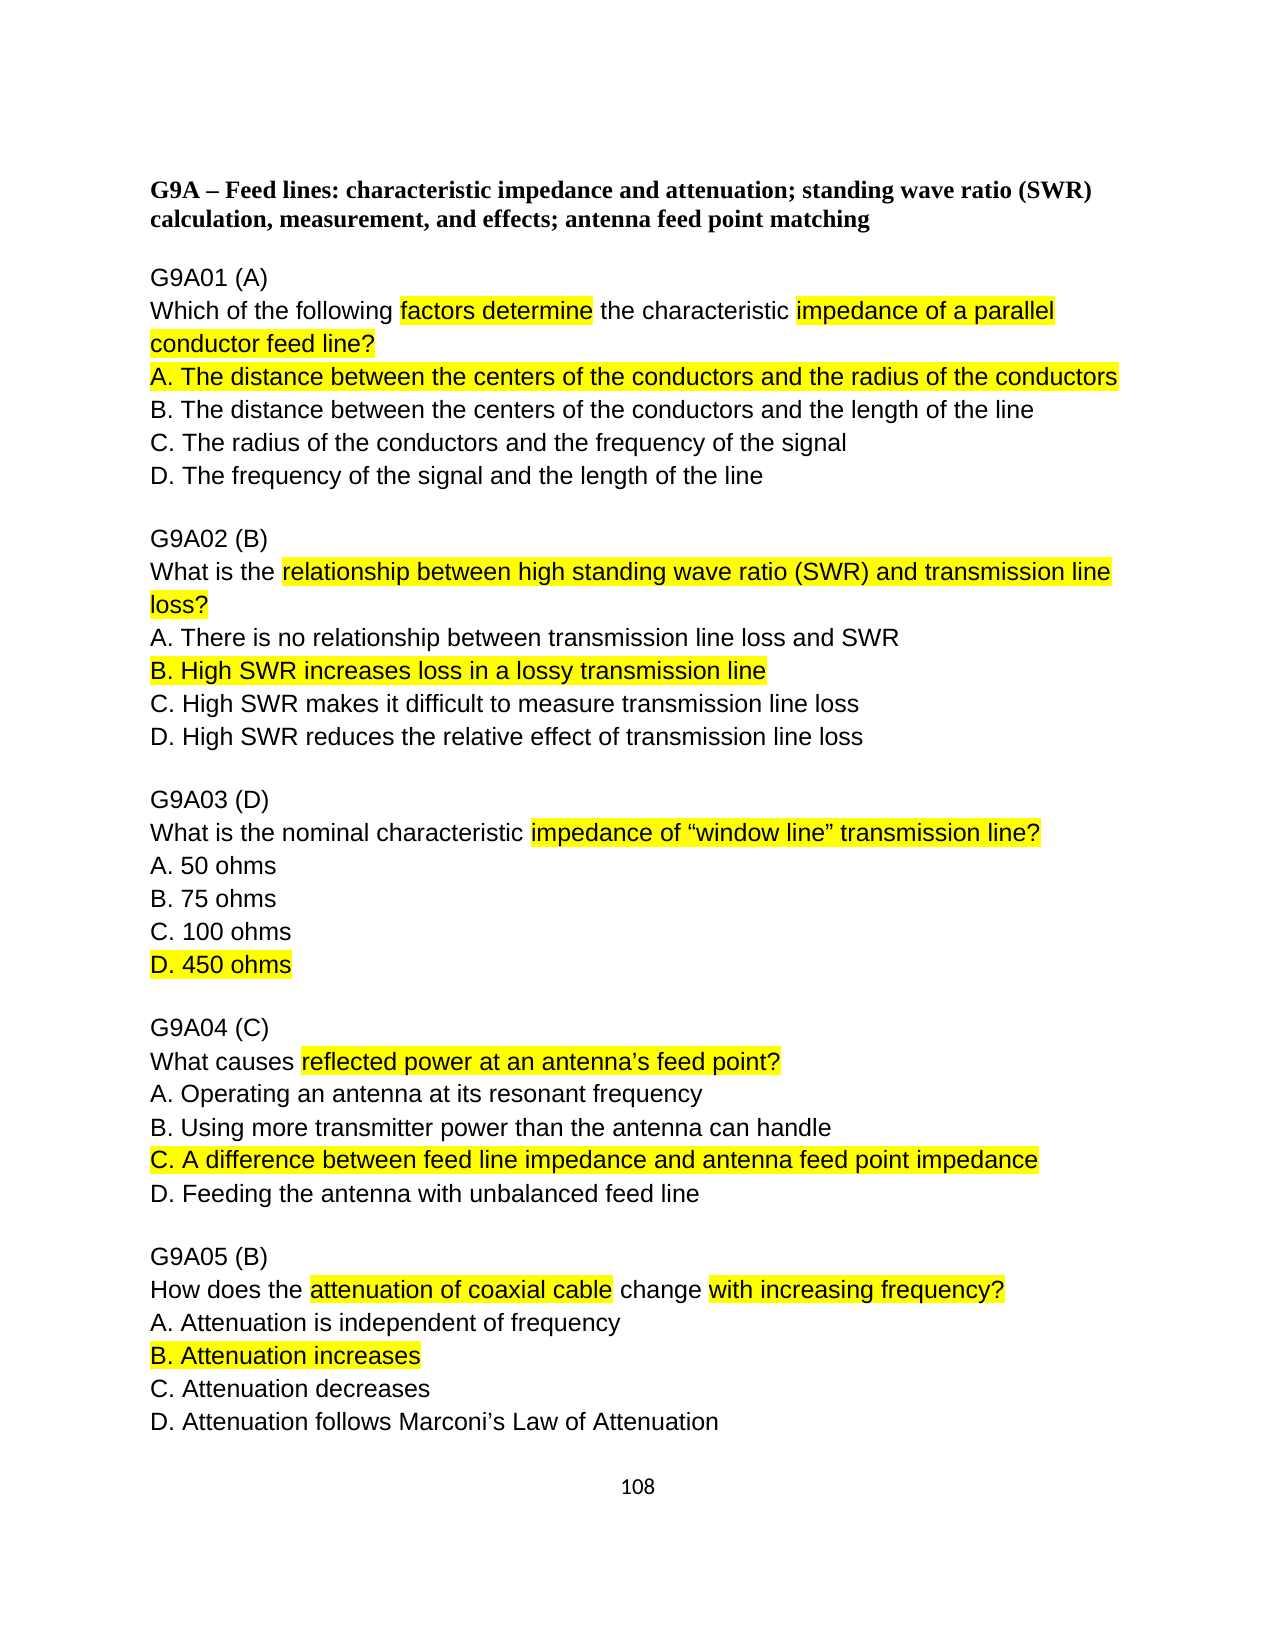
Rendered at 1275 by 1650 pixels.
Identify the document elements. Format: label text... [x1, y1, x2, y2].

text G9A05 (B) How does the attenuation of coaxial cable change with increasing frequency? A. Attenuation is independent of frequency B. Attenuation increases C. Attenuation decreases D. Attenuation follows Marconi’s Law of Attenuation [150, 1242, 1125, 1435]
text G9A02 (B) What is the relationship between high standing wave ratio (SWR) and transmission line loss? A. There is no relationship between transmission line loss and SWR B. High SWR increases loss in a lossy transmission line C. High SWR makes it difficult to measure transmission line loss D. High SWR reduces the relative effect of transmission line loss [150, 524, 1125, 751]
text G9A04 (C) What causes reflected power at an antenna’s feed point? A. Operating an antenna at its resonant frequency B. Using more transmitter power than the antenna can handle C. A difference between feed line impedance and antenna feed point impedance D. Feeding the antenna with unbalanced feed line [150, 1013, 1125, 1207]
text G9A01 (A) Which of the following factors determine the characteristic impedance of a parallel conductor feed line? A. The distance between the centers of the conductors and the radius of the conductors B. The distance between the centers of the conductors and the length of the line C. The radius of the conductors and the frequency of the signal D. The frequency of the signal and the length of the line [150, 263, 1125, 490]
text G9A03 (D) What is the nominal characteristic impedance of “window line” transmission line? A. 50 ohms B. 75 ohms C. 100 ohms D. 450 ohms [150, 785, 1125, 979]
subtitle G9A – Feed lines: characteristic impedance and attenuation; standing wave ratio (SWR) calculation, measurement, and effects; antenna feed point matching [150, 176, 1125, 233]
